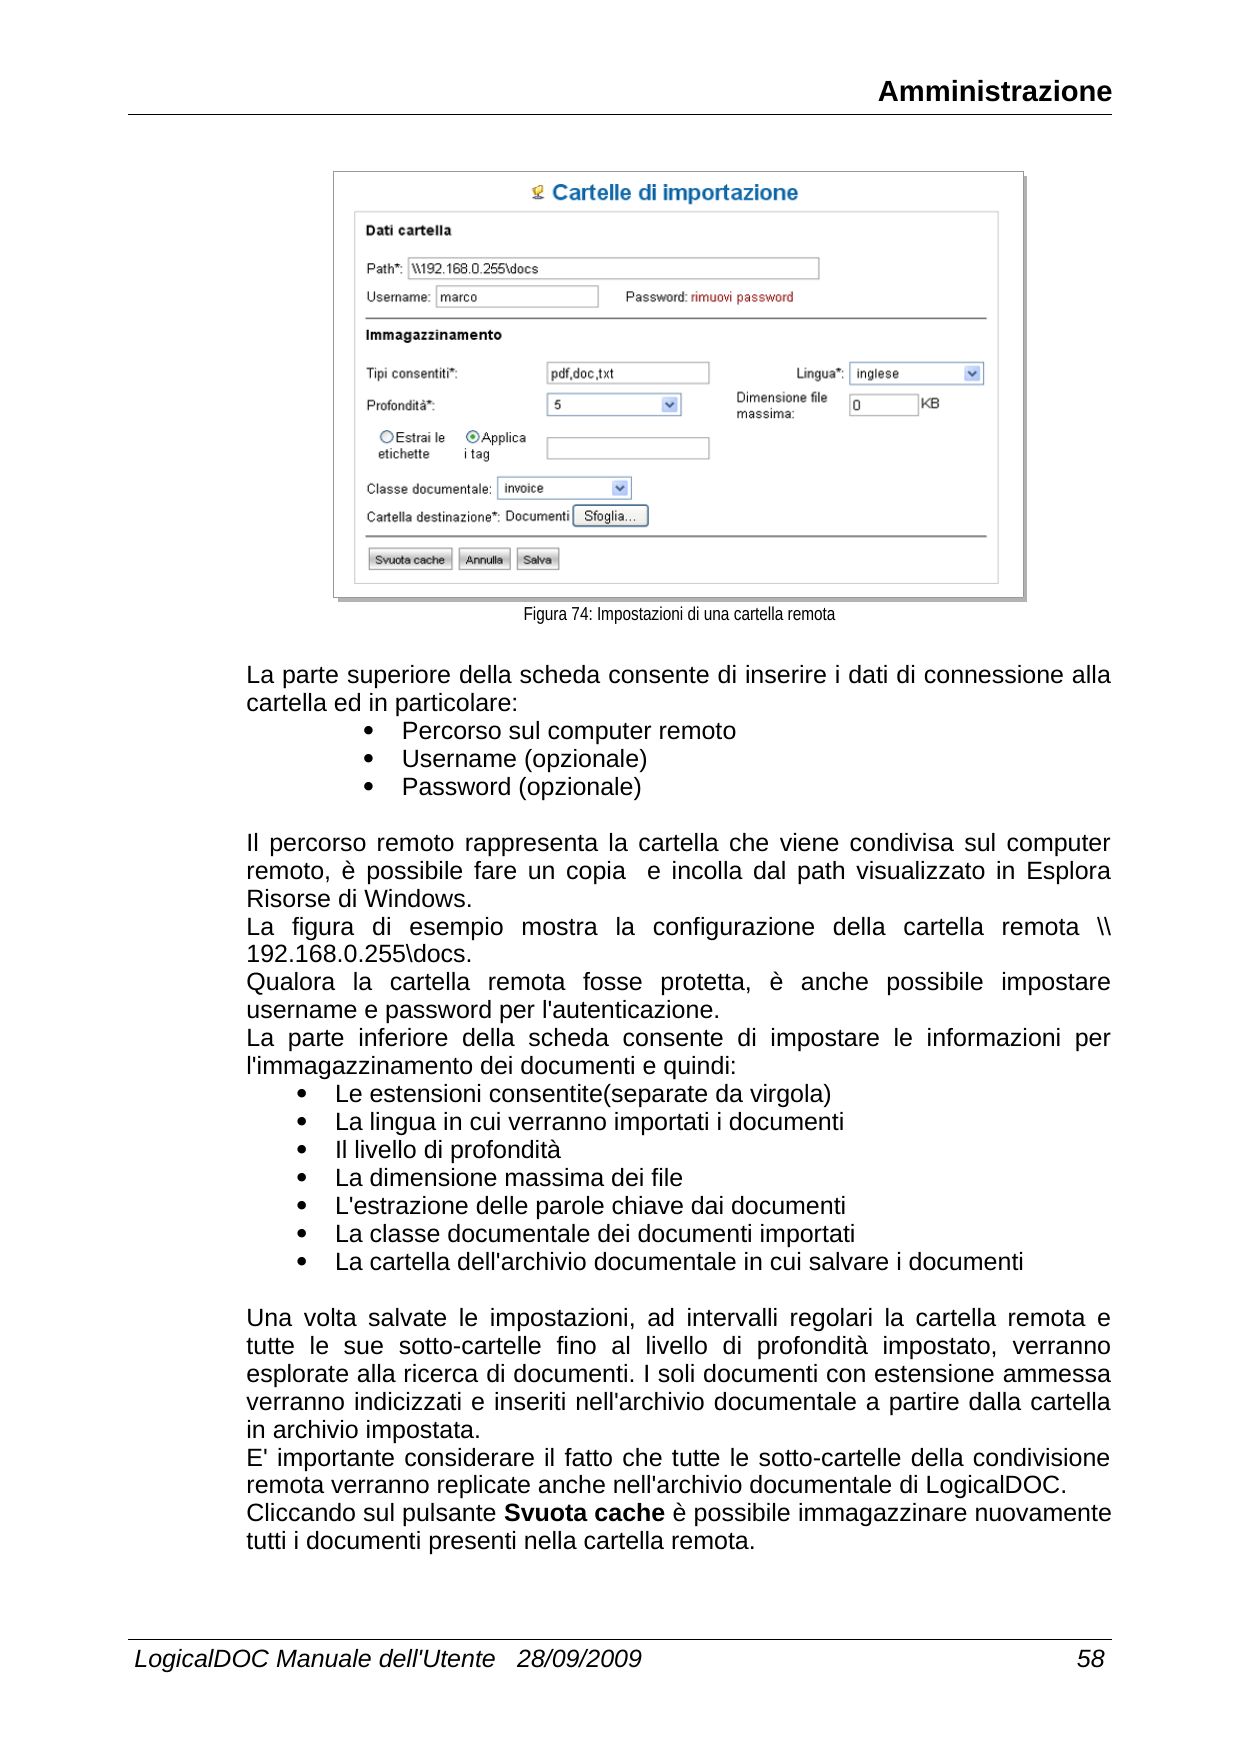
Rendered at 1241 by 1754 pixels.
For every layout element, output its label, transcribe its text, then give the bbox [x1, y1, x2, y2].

text La figura di esempio mostra la configurazione della cartella remota \\192.168.0.255\docs. [246, 912, 1112, 968]
text E' importante considerare il fatto che tutte le sotto-cartelle della condivisione remota verranno replicate anche nell'archivio documentale di LogicalDOC. [246, 1443, 1112, 1499]
text La parte inferiore della scheda consente di impostare le informazioni per l'immagazzinamento dei documenti e quindi: [246, 1024, 1112, 1080]
list Percorso sul computer remoto [364, 717, 1112, 744]
list Password (opzionale) [364, 773, 1112, 801]
text Una volta salvate le impostazioni, ad intervalli regolari la cartella remota e tutte le sue sotto-cartelle fino al livello di profondità impostato, verranno esplorate alla ricerca di documenti. I soli documenti con estensione ammessa verranno indicizzati e inseriti nell'archivio documentale a partire dalla cartella in archivio impostata. [246, 1304, 1112, 1443]
text Cliccando sul pulsante Svuota cache è possibile immagazzinare nuovamente tutti i documenti presenti nella cartella remota. [246, 1499, 1112, 1555]
list La cartella dell'archivio documentale in cui salvare i documenti [297, 1248, 1112, 1276]
text Il percorso remoto rappresenta la cartella che viene condivisa sul computer remoto, è possibile fare un copia e incolla dal path visualizzato in Esplora Risorse di Windows. [246, 828, 1112, 912]
list La lingua in cui verranno importati i documenti [297, 1108, 1112, 1136]
list Il livello di profondità [297, 1136, 1112, 1164]
list La dimensione massima dei file [297, 1164, 1112, 1192]
list Username (opzionale) [364, 744, 1112, 773]
list La classe documentale dei documenti importati [297, 1220, 1112, 1248]
list Le estensioni consentite(separate da virgola) [297, 1080, 1112, 1108]
text La parte superiore della scheda consente di inserire i dati di connessione alla cartella ed in particolare: [246, 661, 1112, 717]
text Figura 74: Impostazioni di una cartella remota [333, 598, 1026, 625]
text Qualora la cartella remota fosse protetta, è anche possibile impostare username e password per l'autenticazione. [246, 968, 1112, 1024]
list L'estrazione delle parole chiave dai documenti [297, 1192, 1112, 1220]
